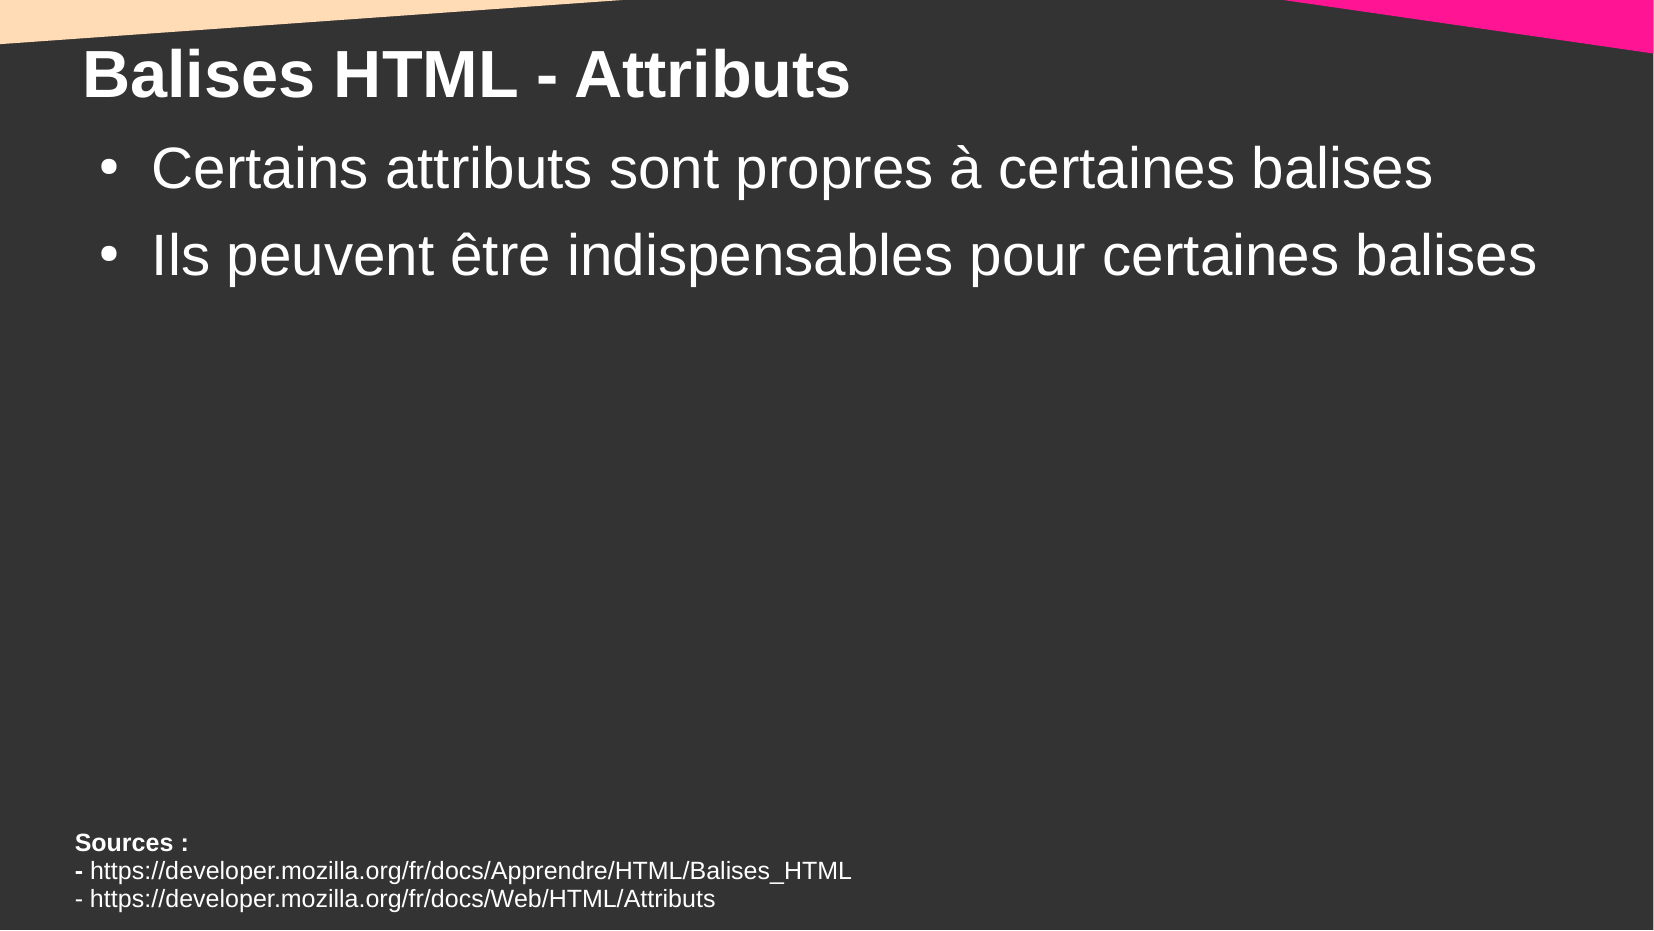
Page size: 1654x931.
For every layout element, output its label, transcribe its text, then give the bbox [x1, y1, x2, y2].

text_box [1283, 0, 1654, 54]
list Certains attributs sont propres à certaines balises Ils peuvent être indispensables pour certaines balises [80, 135, 1605, 788]
title Balises HTML - Attributs [82, 37, 1571, 114]
text_box [0, 0, 623, 45]
text_box Sources : - https://developer.mozilla.org/fr/docs/Apprendre/HTML/Balises_HTML - https://developer.mozilla.org/fr/docs/Web/HTML/Attributs [59, 821, 1546, 920]
